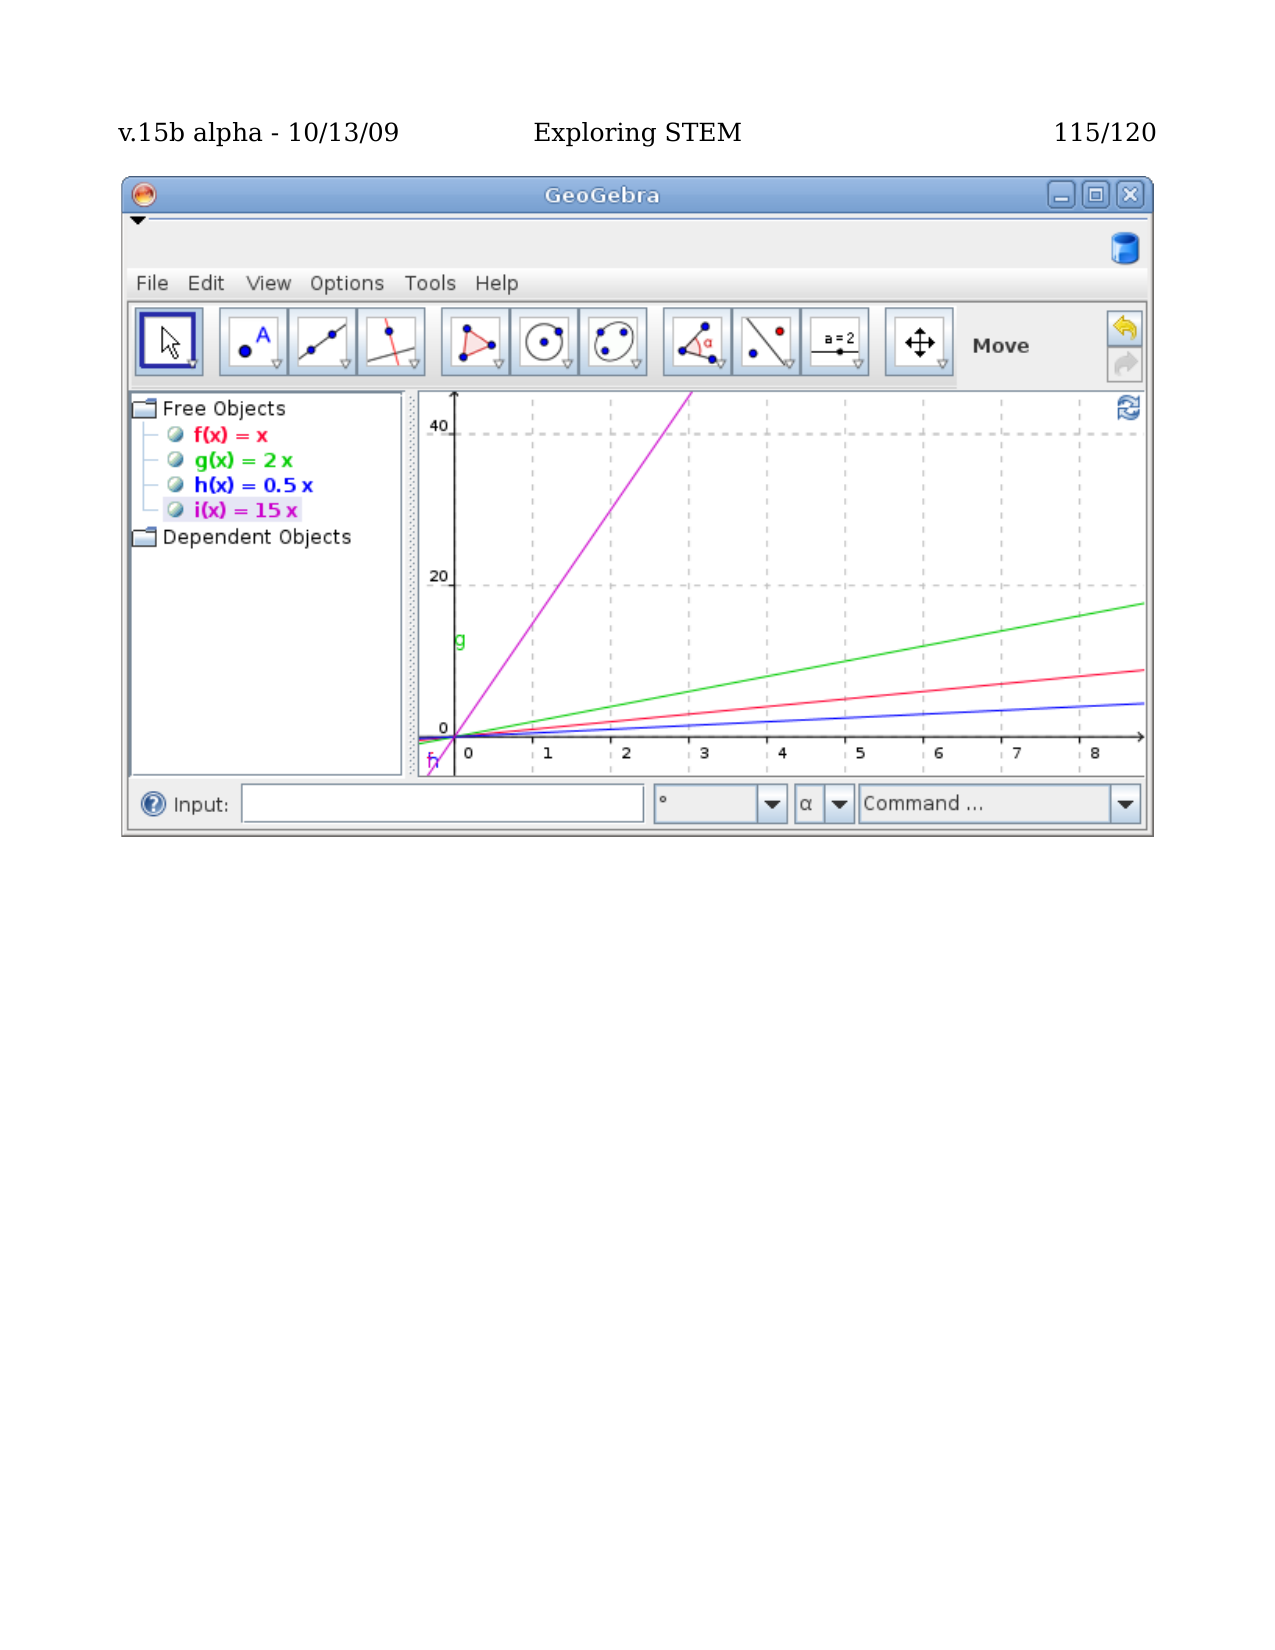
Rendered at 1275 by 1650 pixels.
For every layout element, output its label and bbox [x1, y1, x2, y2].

picture [121, 176, 1154, 837]
